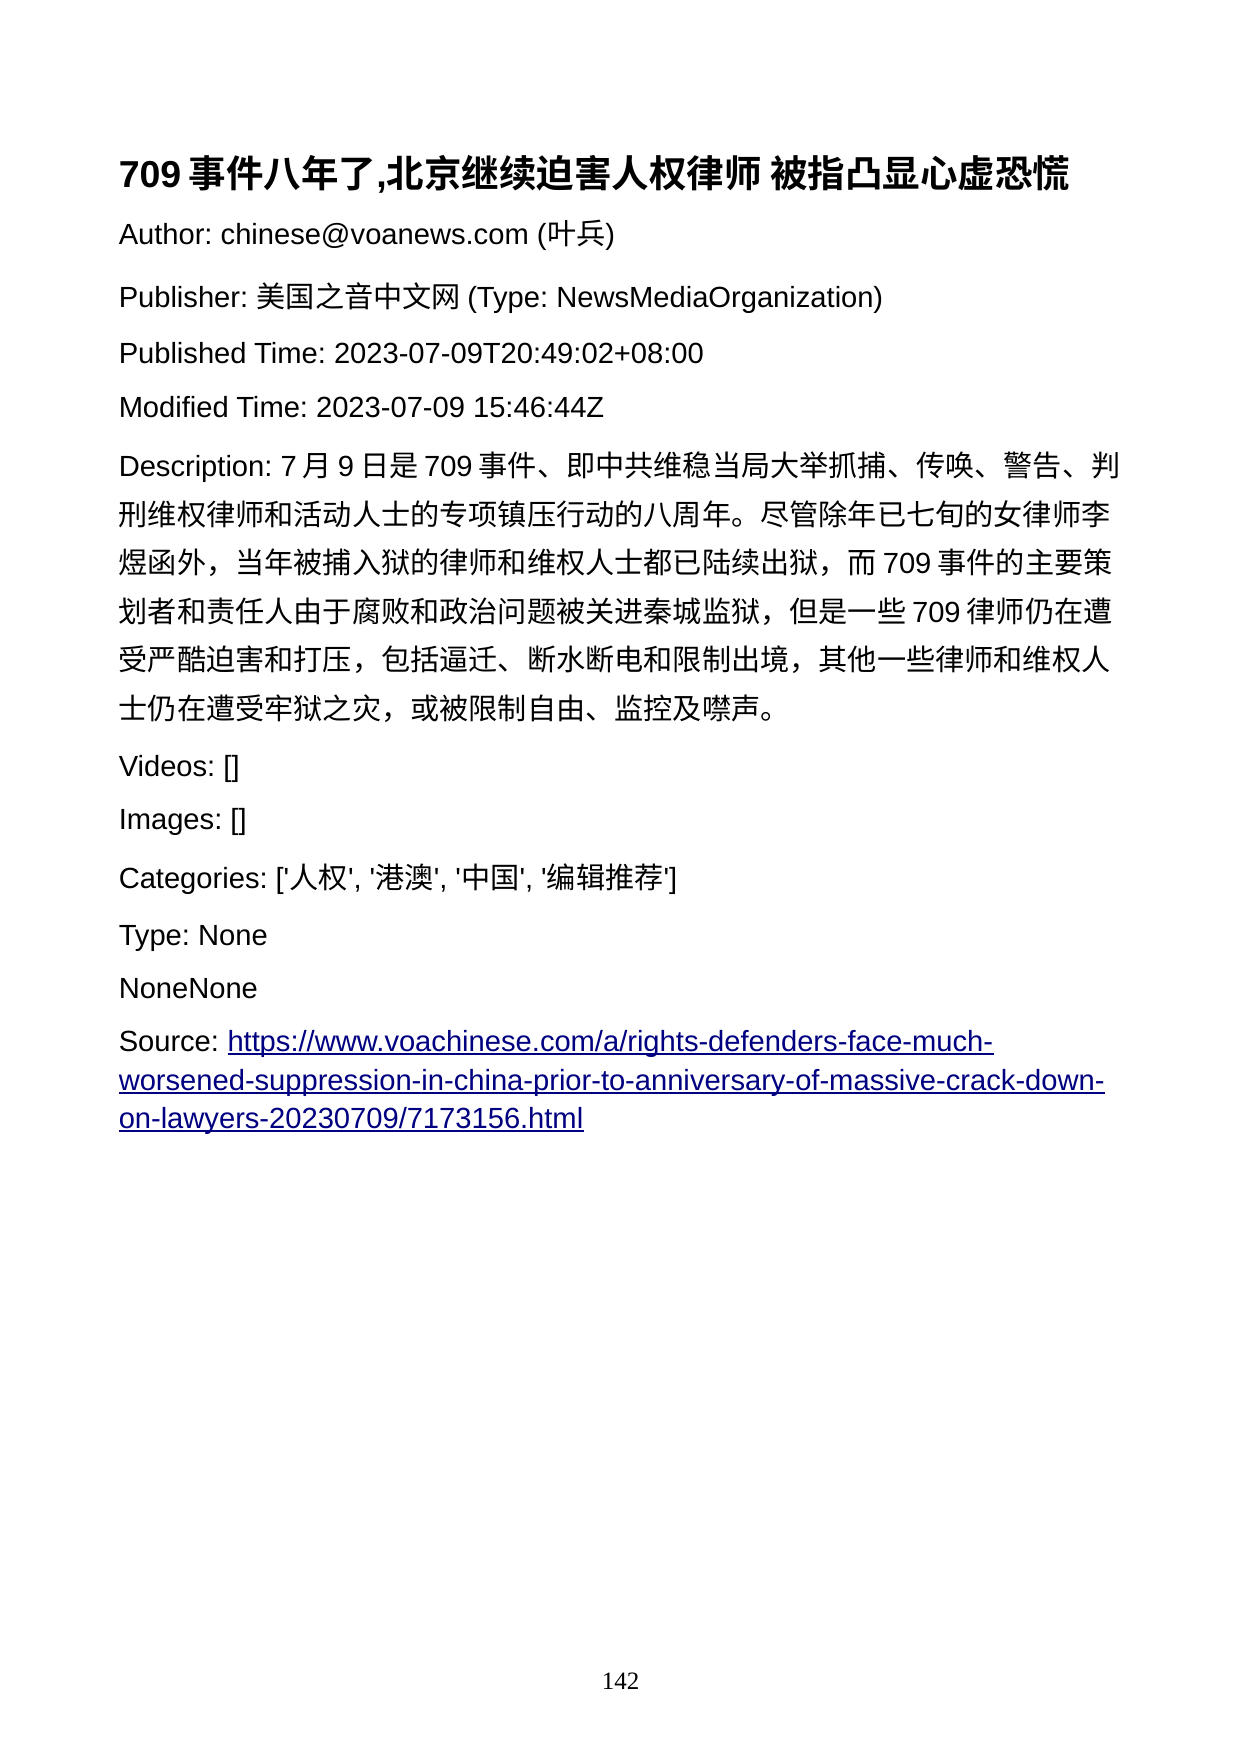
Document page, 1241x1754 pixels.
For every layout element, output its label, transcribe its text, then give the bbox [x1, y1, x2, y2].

text Images: [] [118, 802, 1122, 835]
text Source: https://www.voachinese.com/a/rights-defenders-face-much-worsened-suppression-in-china-prior-to-anniversary-of-massive-crack-down-on-lawyers-20230709/7173156.html [118, 1024, 1122, 1135]
text Type: None [118, 918, 1122, 952]
text Author: chinese@voanews.com (叶兵) [118, 210, 1122, 253]
text Description: 7月9日是709事件、即中共维稳当局大举抓捕、传唤、警告、判刑维权律师和活动人士的专项镇压行动的八周年。尽管除年已七旬的女律师李煜函外，当年被捕入狱的律师和维权人士都已陆续出狱，而709事件的主要策划者和责任人由于腐败和政治问题被关进秦城监狱，但是一些709律师仍在遭受严酷迫害和打压，包括逼迁、断水断电和限制出境，其他一些律师和维权人士仍在遭受牢狱之灾，或被限制自由、监控及噤声。 [118, 443, 1122, 728]
subtitle 709事件八年了,北京继续迫害人权律师 被指凸显心虚恐慌 [118, 143, 1122, 198]
text Published Time: 2023-07-09T20:49:02+08:00 [118, 337, 1122, 370]
text Videos: [] [118, 749, 1122, 782]
text Modified Time: 2023-07-09 15:46:44Z [118, 390, 1122, 423]
text NoneNone [118, 971, 1122, 1005]
text Categories: ['人权', '港澳', '中国', '编辑推荐'] [118, 855, 1122, 897]
text Publisher: 美国之音中文网 (Type: NewsMediaOrganization) [118, 273, 1122, 316]
